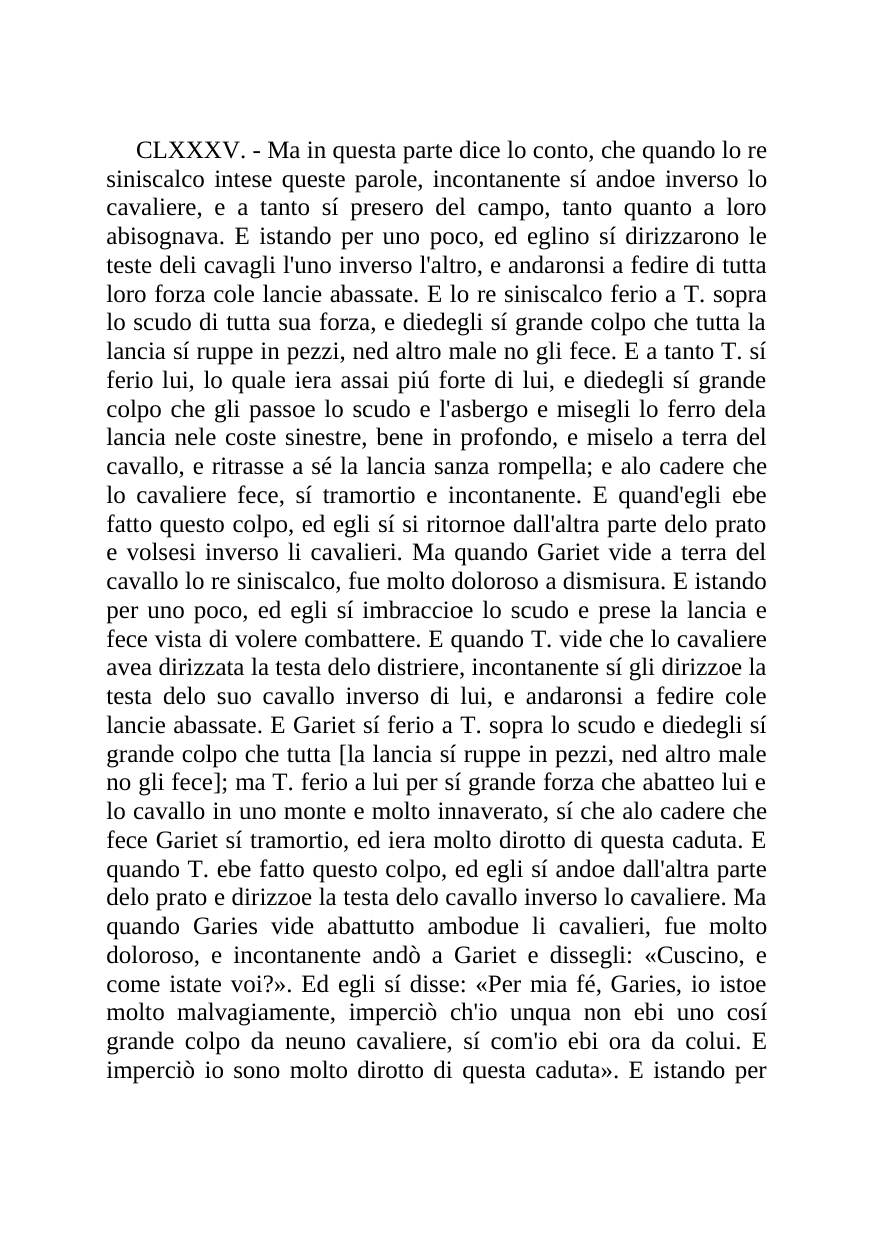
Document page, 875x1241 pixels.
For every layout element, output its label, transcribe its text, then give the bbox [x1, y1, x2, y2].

text CLXXXV. - Ma in questa parte dice lo conto, che quando lo re siniscalco intese queste parole, incontanente sí andoe inverso lo cavaliere, e a tanto sí presero del campo, tanto quanto a loro abisognava. E istando per uno poco, ed eglino sí dirizzarono le teste deli cavagli l'uno inverso l'altro, e andaronsi a fedire di tutta loro forza cole lancie abassate. E lo re siniscalco ferio a T. sopra lo scudo di tutta sua forza, e diedegli sí grande colpo che tutta la lancia sí ruppe in pezzi, ned altro male no gli fece. E a tanto T. sí ferio lui, lo quale iera assai piú forte di lui, e diedegli sí grande colpo che gli passoe lo scudo e l'asbergo e misegli lo ferro dela lancia nele coste sinestre, bene in profondo, e miselo a terra del cavallo, e ritrasse a sé la lancia sanza rompella; e alo cadere che lo cavaliere fece, sí tramortio e incontanente. E quand'egli ebe fatto questo colpo, ed egli sí si ritornoe dall'altra parte delo prato e volsesi inverso li cavalieri. Ma quando Gariet vide a terra del cavallo lo re siniscalco, fue molto doloroso a dismisura. E istando per uno poco, ed egli sí imbraccioe lo scudo e prese la lancia e fece vista di volere combattere. E quando T. vide che lo cavaliere avea dirizzata la testa delo distriere, incontanente sí gli dirizzoe la testa delo suo cavallo inverso di lui, e andaronsi a fedire cole lancie abassate. E Gariet sí ferio a T. sopra lo scudo e diedegli sí grande colpo che tutta [la lancia sí ruppe in pezzi, ned altro male no gli fece]; ma T. ferio a lui per sí grande forza che abatteo lui e lo cavallo in uno monte e molto innaverato, sí che alo cadere che fece Gariet sí tramortio, ed iera molto dirotto di questa caduta. E quando T. ebe fatto questo colpo, ed egli sí andoe dall'altra parte delo prato e dirizzoe la testa delo cavallo inverso lo cavaliere. Ma quando Garies vide abattutto ambodue li cavalieri, fue molto doloroso, e incontanente andò a Gariet e dissegli: «Cuscino, e come istate voi?». Ed egli sí disse: «Per mia fé, Garies, io istoe molto malvagiamente, imperciò ch'io unqua non ebi uno cosí grande colpo da neuno cavaliere, sí com'io ebi ora da colui. E imperciò io sono molto dirotto di questa caduta». E istando per [106, 135, 768, 1084]
